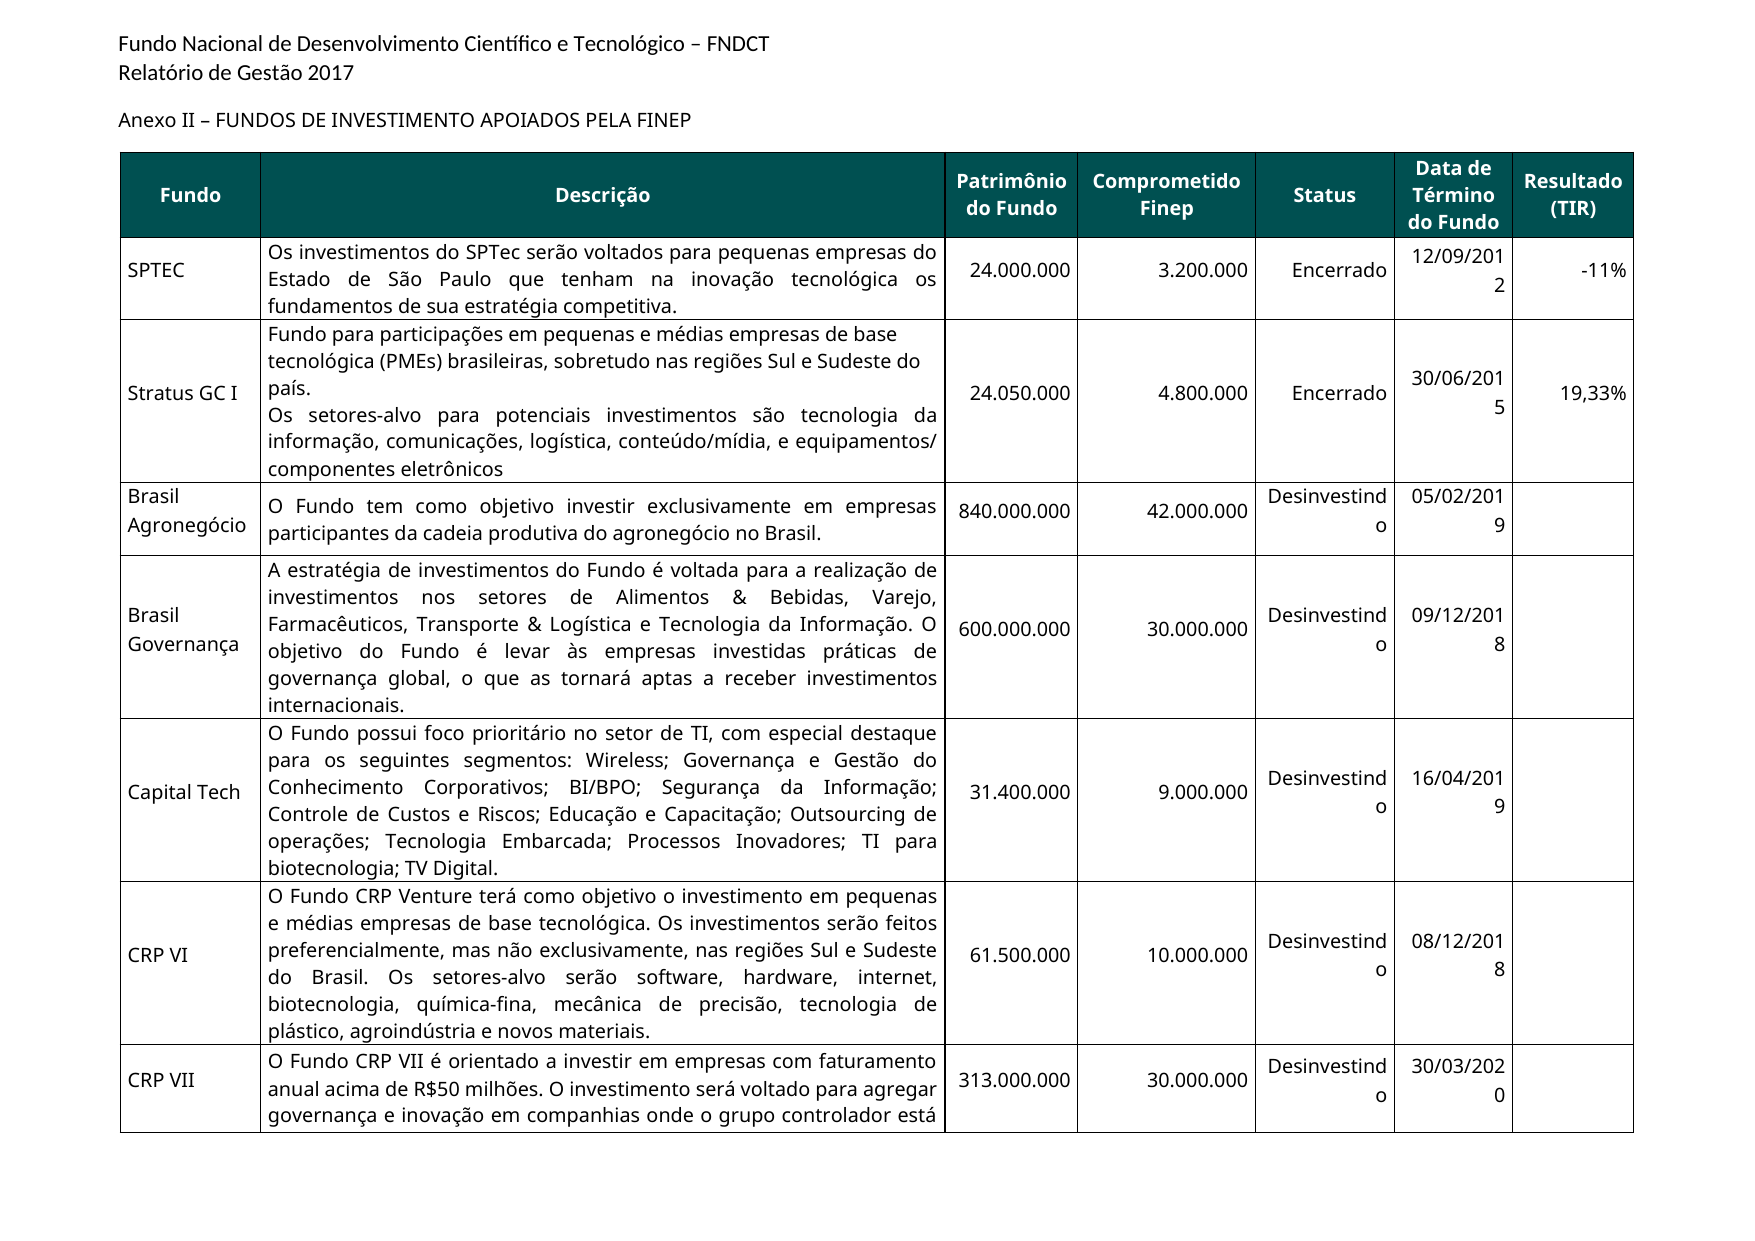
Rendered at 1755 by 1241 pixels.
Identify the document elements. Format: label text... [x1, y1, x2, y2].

table_cell 08/12/2018 [1395, 882, 1512, 1044]
table_cell 09/12/2018 [1395, 556, 1512, 718]
table_cell Desinvestindo [1256, 719, 1394, 881]
table_cell 313.000.000 [946, 1045, 1077, 1132]
table_cell [1513, 556, 1633, 718]
table_cell 10.000.000 [1078, 882, 1255, 1044]
table_cell Os investimentos do SPTec serão voltados para pequenas empresas do Estado de São Paulo que tenham na inovação tecnológica os fundamentos de sua estratégia competitiva. [261, 238, 944, 319]
table_cell O Fundo tem como objetivo investir exclusivamente em empresas participantes da cadeia produtiva do agronegócio no Brasil. [261, 483, 944, 555]
text Anexo II – FUNDOS DE INVESTIMENTO APOIADOS PELA FINEP [118, 106, 1636, 133]
table_cell 31.400.000 [946, 719, 1077, 881]
table_cell 42.000.000 [1078, 483, 1255, 555]
table_header Comprometido Finep [1078, 153, 1255, 237]
table_cell -11% [1513, 238, 1633, 319]
table_header Status [1256, 153, 1394, 237]
table_cell 4.800.000 [1078, 320, 1255, 482]
table_cell Desinvestindo [1256, 882, 1394, 1044]
table_cell 30.000.000 [1078, 1045, 1255, 1132]
table_cell Brasil Governança [121, 556, 260, 718]
table_cell Brasil Agronegócio [121, 483, 260, 555]
table_cell Desinvestindo [1256, 483, 1394, 555]
table_cell [1513, 483, 1633, 555]
table_cell [1513, 1045, 1633, 1132]
table_cell O Fundo possui foco prioritário no setor de TI, com especial destaque para os seguintes segmentos: Wireless; Governança e Gestão do Conhecimento Corporativos; BI/BPO; Segurança da Informação; Controle de Custos e Riscos; Educação e Capacitação; Outsourcing de operações; Tecnologia Embarcada; Processos Inovadores; TI para biotecnologia; TV Digital. [261, 719, 944, 881]
table_header Patrimônio do Fundo [946, 153, 1077, 237]
table_cell 600.000.000 [946, 556, 1077, 718]
table_cell Desinvestindo [1256, 1045, 1394, 1132]
table_cell 30.000.000 [1078, 556, 1255, 718]
table_cell Stratus GC I [121, 320, 260, 482]
table_cell 30/06/2015 [1395, 320, 1512, 482]
table_header Resultado (TIR) [1513, 153, 1633, 237]
table_cell Encerrado [1256, 320, 1394, 482]
table_cell 840.000.000 [946, 483, 1077, 555]
table_cell 05/02/2019 [1395, 483, 1512, 555]
table_cell 9.000.000 [1078, 719, 1255, 881]
table_cell O Fundo CRP VII é orientado a investir em empresas com faturamento anual acima de R$50 milhões. O investimento será voltado para agregar governança e inovação em companhias onde o grupo controlador está [261, 1045, 944, 1132]
table_cell A estratégia de investimentos do Fundo é voltada para a realização de investimentos nos setores de Alimentos & Bebidas, Varejo, Farmacêuticos, Transporte & Logística e Tecnologia da Informação. O objetivo do Fundo é levar às empresas investidas práticas de governança global, o que as tornará aptas a receber investimentos internacionais. [261, 556, 944, 718]
table_header Data de Término do Fundo [1395, 153, 1512, 237]
table_cell CRP VI [121, 882, 260, 1044]
table_cell Encerrado [1256, 238, 1394, 319]
table_cell Capital Tech [121, 719, 260, 881]
table_cell 3.200.000 [1078, 238, 1255, 319]
table_cell [1513, 719, 1633, 881]
table_cell 61.500.000 [946, 882, 1077, 1044]
table_cell 24.050.000 [946, 320, 1077, 482]
table_cell [1513, 882, 1633, 1044]
table_cell SPTEC [121, 238, 260, 319]
table_cell Desinvestindo [1256, 556, 1394, 718]
table_header Descrição [261, 153, 944, 237]
table_cell 16/04/2019 [1395, 719, 1512, 881]
table_cell CRP VII [121, 1045, 260, 1132]
table_cell 19,33% [1513, 320, 1633, 482]
table_cell 30/03/2020 [1395, 1045, 1512, 1132]
table_cell Fundo para participações em pequenas e médias empresas de base tecnológica (PMEs) brasileiras, sobretudo nas regiões Sul e Sudeste do país. Os setores-alvo para potenciais investimentos são tecnologia da informação, comunicações, logística, conteúdo/mídia, e equipamentos/ componentes eletrônicos [261, 320, 944, 482]
table_cell 24.000.000 [946, 238, 1077, 319]
table_cell O Fundo CRP Venture terá como objetivo o investimento em pequenas e médias empresas de base tecnológica. Os investimentos serão feitos preferencialmente, mas não exclusivamente, nas regiões Sul e Sudeste do Brasil. Os setores-alvo serão software, hardware, internet, biotecnologia, química-fina, mecânica de precisão, tecnologia de plástico, agroindústria e novos materiais. [261, 882, 944, 1044]
table_header Fundo [121, 153, 260, 237]
table_cell 12/09/2012 [1395, 238, 1512, 319]
